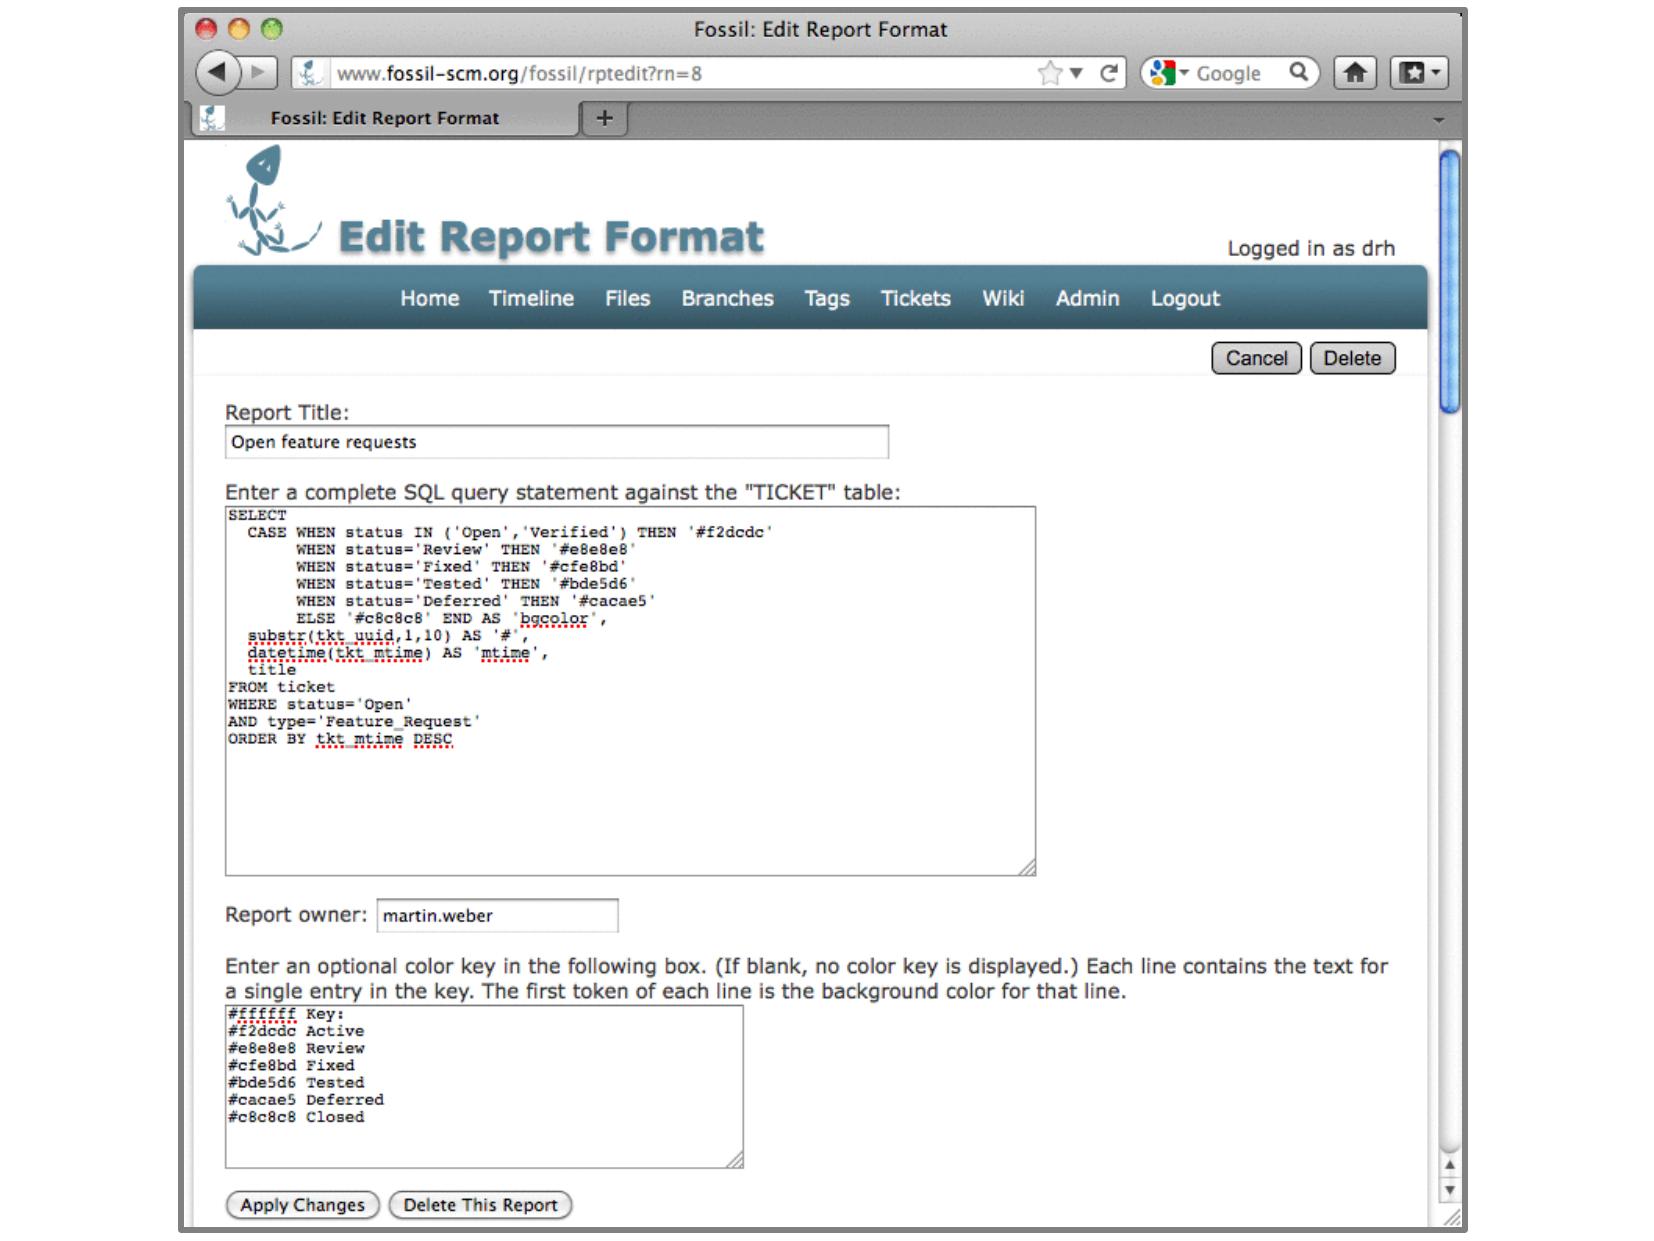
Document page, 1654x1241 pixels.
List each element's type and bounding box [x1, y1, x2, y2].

picture [183, 12, 1462, 1227]
